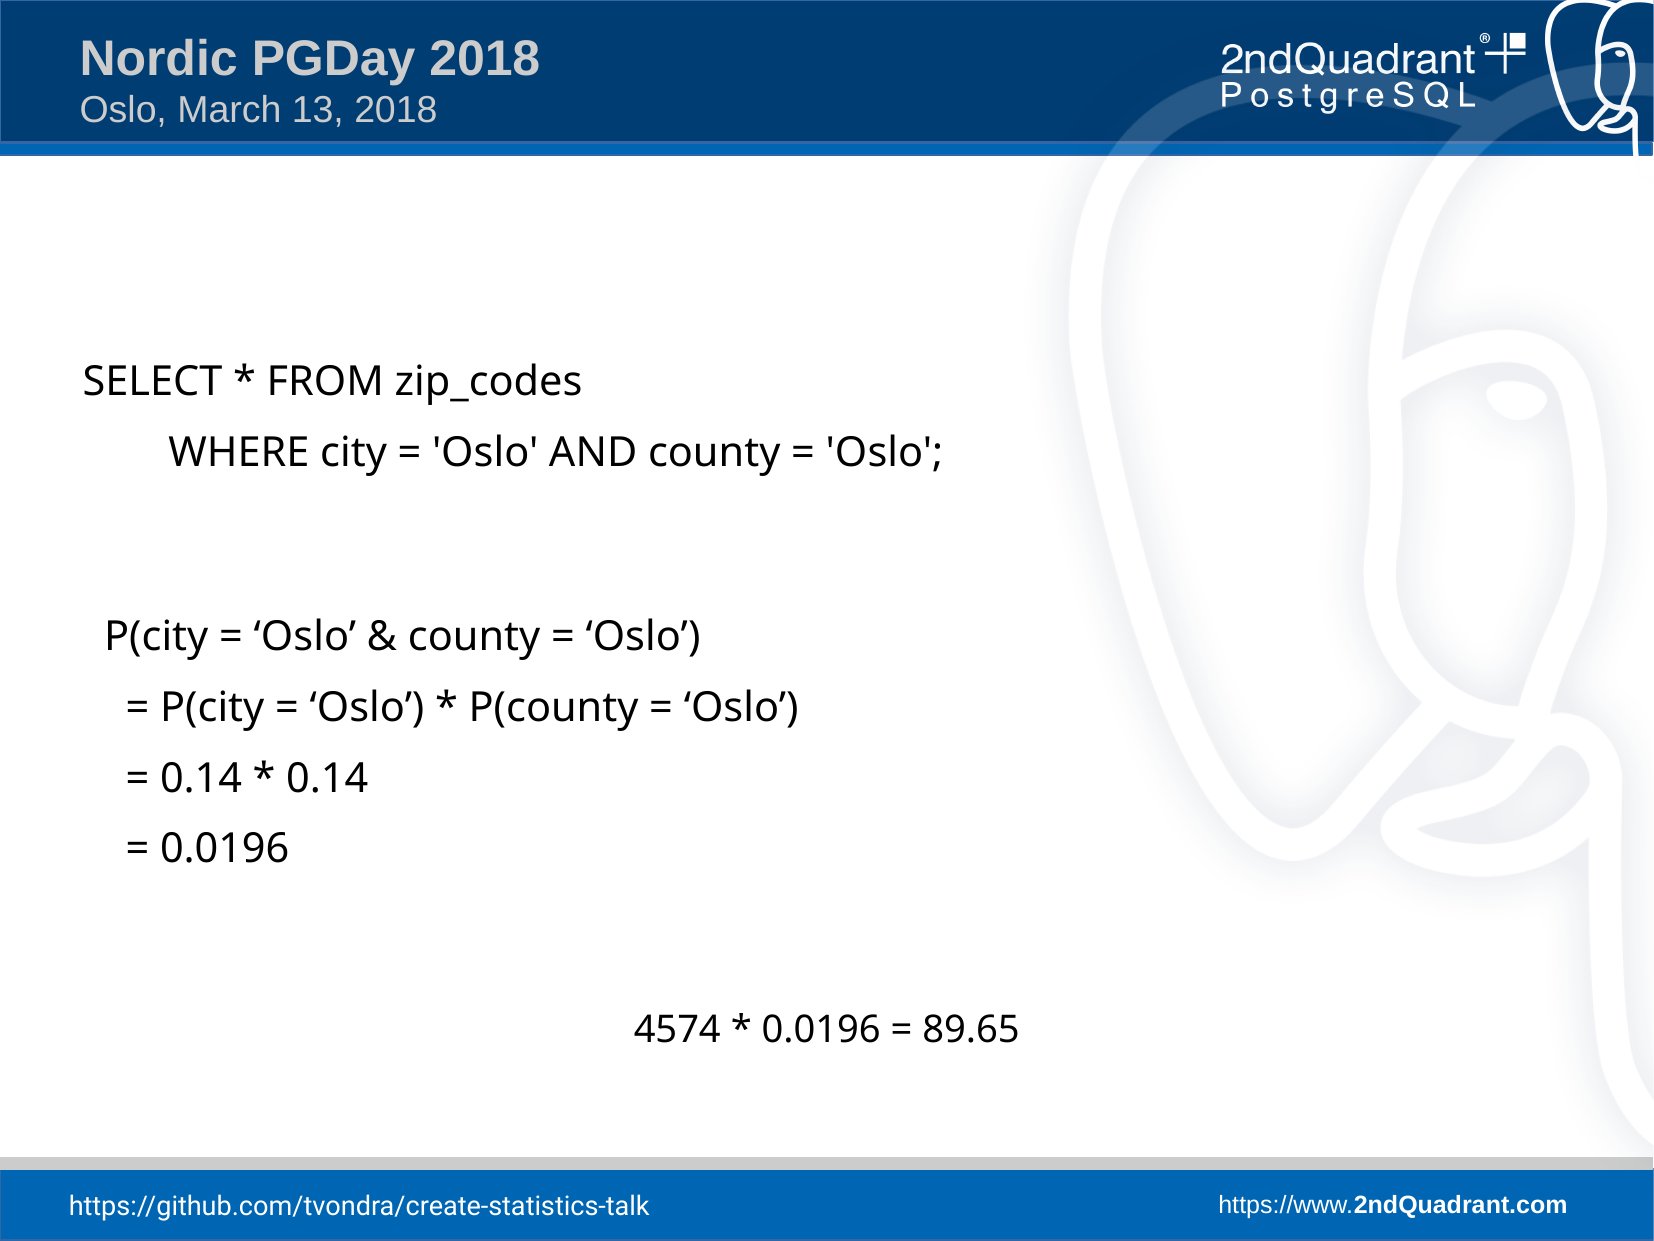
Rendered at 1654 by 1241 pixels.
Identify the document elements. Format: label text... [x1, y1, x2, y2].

list SELECT * FROM zip_codes WHERE city = 'Oslo' AND county = 'Oslo'; P(city = ‘Oslo’ & county = ‘Oslo’) = P(city = ‘Oslo’) * P(county = ‘Oslo’) = 0.14 * 0.14 = 0.0196 4574 * 0.0196 = 89.65 [82, 337, 1571, 1057]
picture [632, 0, 1654, 1241]
